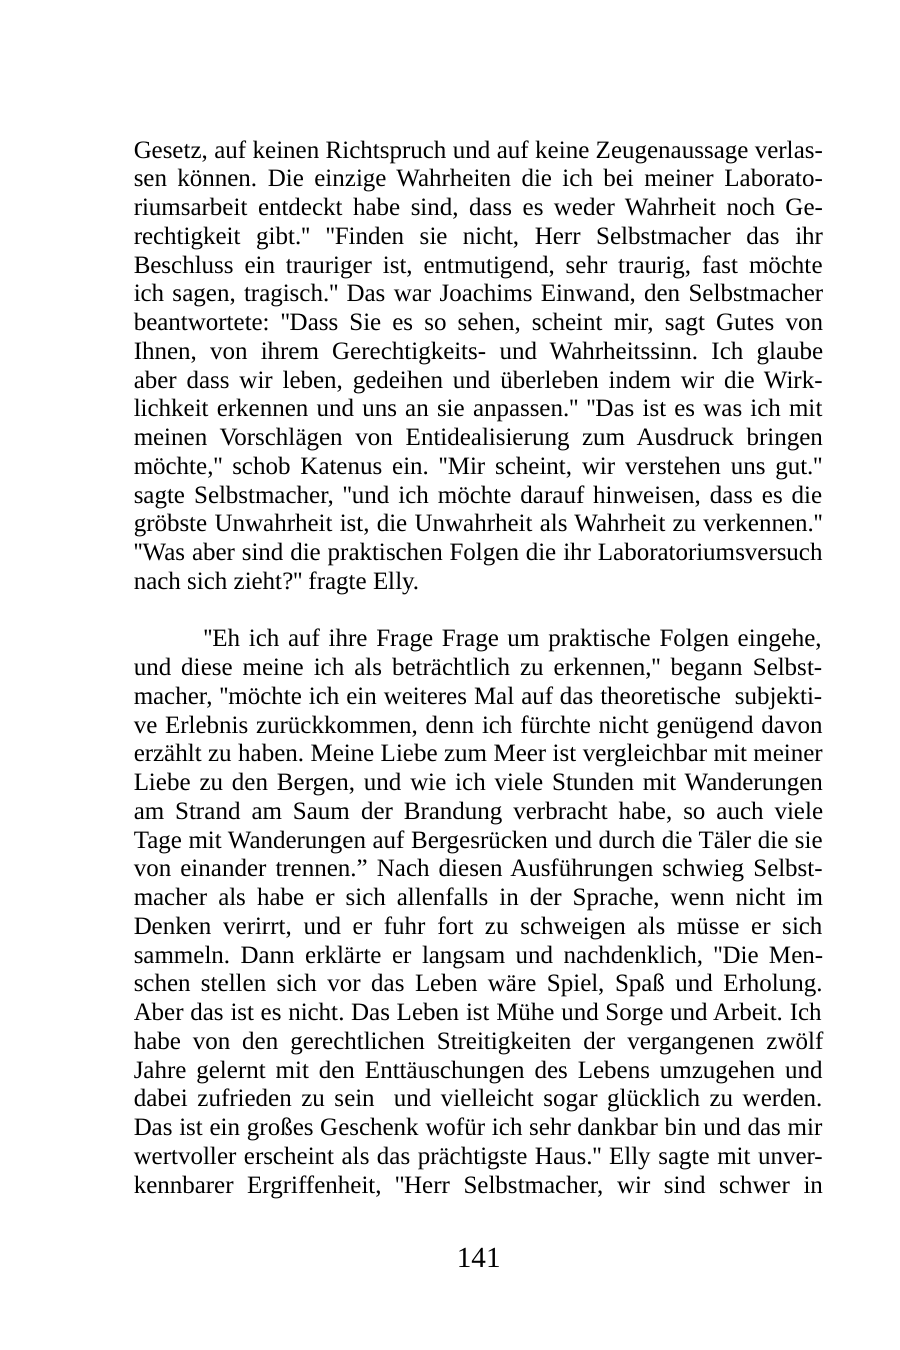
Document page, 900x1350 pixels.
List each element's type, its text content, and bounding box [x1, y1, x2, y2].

text ''Eh ich auf ihre Frage Frage um praktische Folgen eingehe, und diese meine ich als beträchtlich zu erkennen,'' begann Selbst-macher, ''möchte ich ein weiteres Mal auf das theoretische subjekti-ve Erlebnis zurückkommen, denn ich fürchte nicht genügend davon erzählt zu haben. Meine Liebe zum Meer ist vergleichbar mit meiner Liebe zu den Bergen, und wie ich viele Stunden mit Wanderungen am Strand am Saum der Brandung verbracht habe, so auch viele Tage mit Wanderungen auf Bergesrücken und durch die Täler die sie von einander trennen.” Nach diesen Ausführungen schwieg Selbst-macher als habe er sich allenfalls in der Sprache, wenn nicht im Denken verirrt, und er fuhr fort zu schweigen als müsse er sich sammeln. Dann erklärte er langsam und nachdenklich, ''Die Men-schen stellen sich vor das Leben wäre Spiel, Spaß und Erholung. Aber das ist es nicht. Das Leben ist Mühe und Sorge und Arbeit. Ich habe von den gerechtlichen Streitigkeiten der vergangenen zwölf Jahre gelernt mit den Enttäuschungen des Lebens umzugehen und dabei zufrieden zu sein und vielleicht sogar glücklich zu werden. Das ist ein großes Geschenk wofür ich sehr dankbar bin und das mir wertvoller erscheint als das prächtigste Haus.'' Elly sagte mit unver-kennbarer Ergriffenheit, ''Herr Selbstmacher, wir sind schwer in [133, 623, 823, 1198]
text Gesetz, auf keinen Richtspruch und auf keine Zeugenaussage verlas-sen können. Die einzige Wahrheiten die ich bei meiner Laborato-riumsarbeit entdeckt habe sind, dass es weder Wahrheit noch Ge-rechtigkeit gibt.'' ''Finden sie nicht, Herr Selbstmacher das ihr Beschluss ein trauriger ist, entmutigend, sehr traurig, fast möchte ich sagen, tragisch.'' Das war Joachims Einwand, den Selbstmacher beantwortete: ''Dass Sie es so sehen, scheint mir, sagt Gutes von Ihnen, von ihrem Gerechtigkeits- und Wahrheitssinn. Ich glaube aber dass wir leben, gedeihen und überleben indem wir die Wirk-lichkeit erkennen und uns an sie anpassen.'' ''Das ist es was ich mit meinen Vorschlägen von Entidealisierung zum Ausdruck bringen möchte,'' schob Katenus ein. ''Mir scheint, wir verstehen uns gut.'' sagte Selbstmacher, ''und ich möchte darauf hinweisen, dass es die gröbste Unwahrheit ist, die Unwahrheit als Wahrheit zu verkennen.'' ''Was aber sind die praktischen Folgen die ihr Laboratoriumsversuch nach sich zieht?'' fragte Elly. [133, 135, 823, 595]
